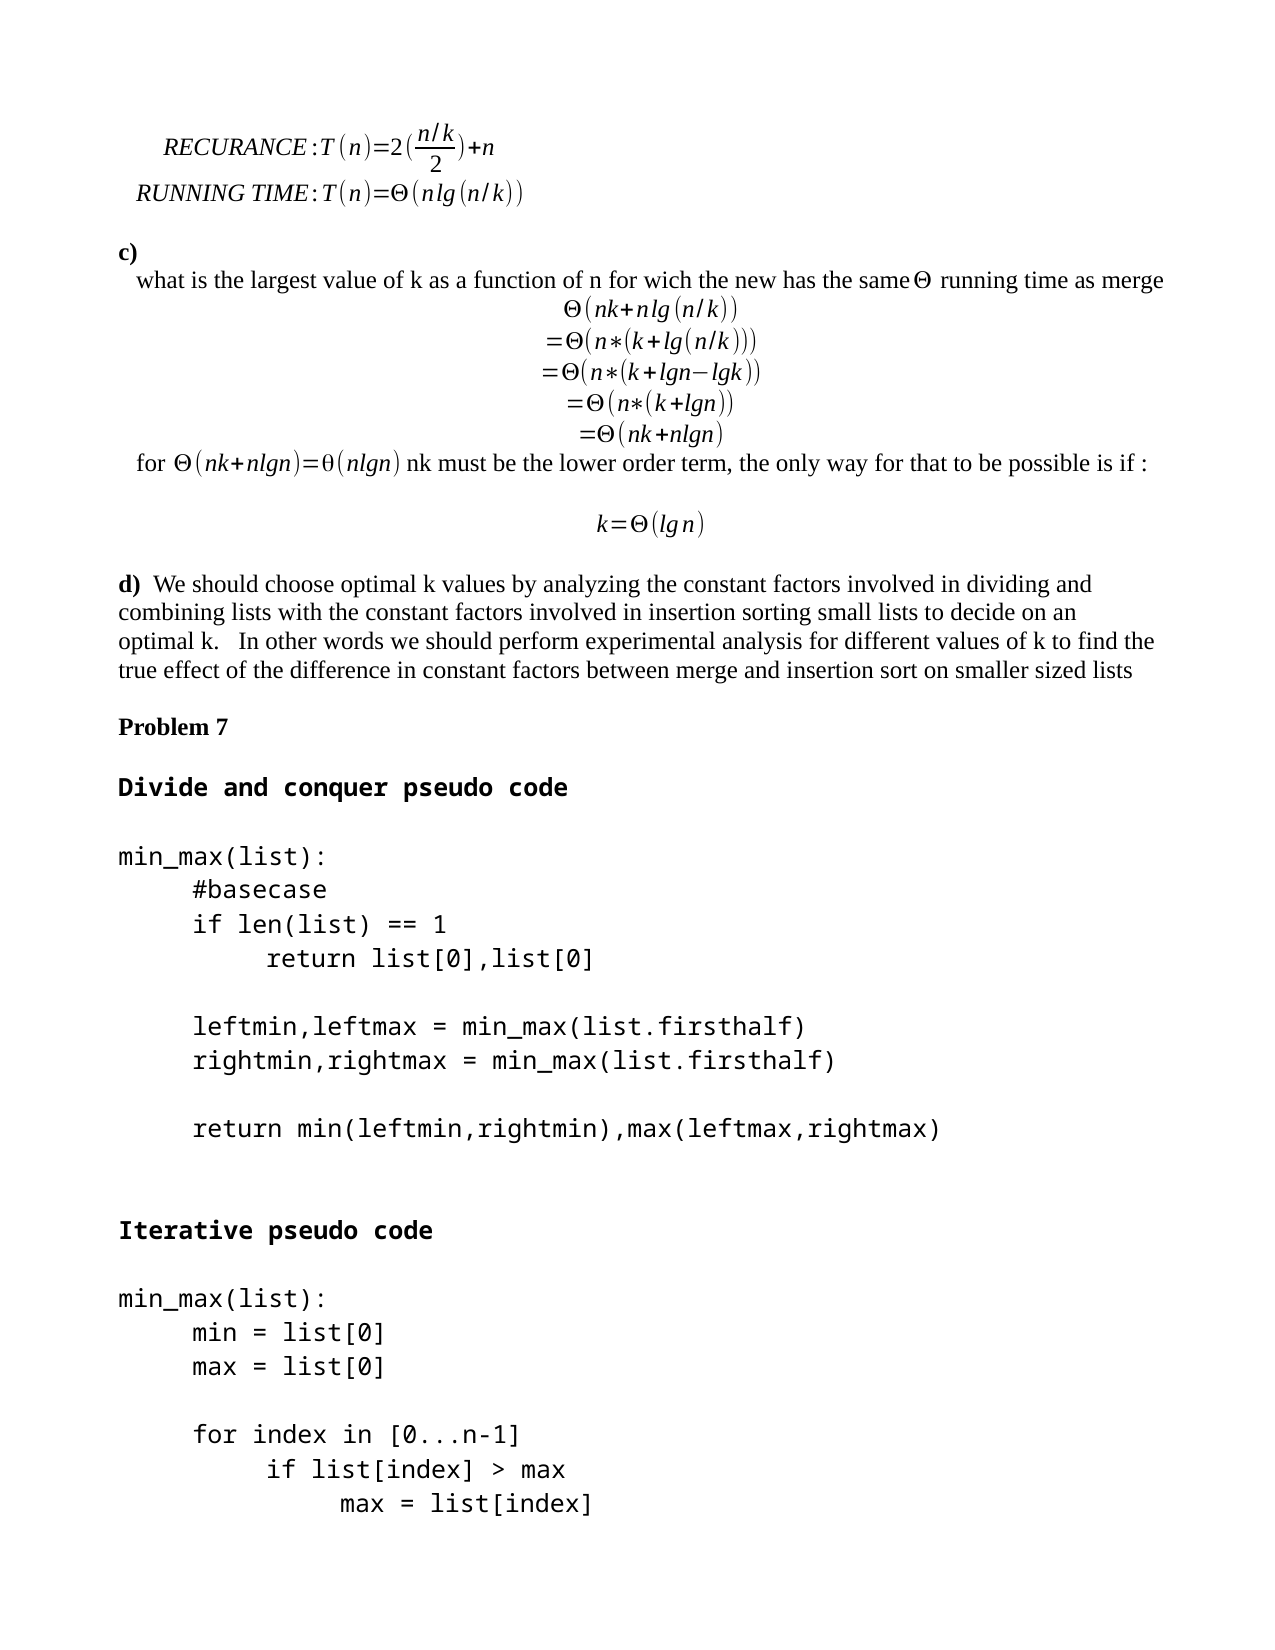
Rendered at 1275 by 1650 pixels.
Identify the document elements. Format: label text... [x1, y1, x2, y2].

text d) We should choose optimal k values by analyzing the constant factors involved in dividing and combining lists with the constant factors involved in insertion sorting small lists to decide on an optimal k. In other words we should perform experimental analysis for different values of k to find the true effect of the difference in constant factors between merge and insertion sort on smaller sized lists [118, 569, 1157, 684]
text rightmin,rightmax = min_max(list.firsthalf) [118, 1042, 1157, 1077]
text return min(leftmin,rightmin),max(leftmax,rightmax) [118, 1111, 1157, 1145]
text Iterative pseudo code [118, 1213, 1157, 1247]
text if list[index] > max [118, 1451, 1157, 1485]
text c) [118, 237, 1157, 266]
text for index in [0...n-1] [118, 1417, 1157, 1451]
text max = list[index] [118, 1485, 1157, 1519]
text min = list[0] [118, 1315, 1157, 1349]
text #basecase [118, 872, 1157, 906]
text if len(list) == 1 [118, 906, 1157, 940]
text Divide and conquer pseudo code [118, 770, 1157, 804]
text Problem 7 [118, 712, 1157, 741]
text min_max(list): [118, 838, 1157, 872]
text return list[0],list[0] [118, 940, 1157, 974]
text max = list[0] [118, 1349, 1157, 1383]
text min_max(list): [118, 1281, 1157, 1315]
text leftmin,leftmax = min_max(list.firsthalf) [118, 1008, 1157, 1042]
